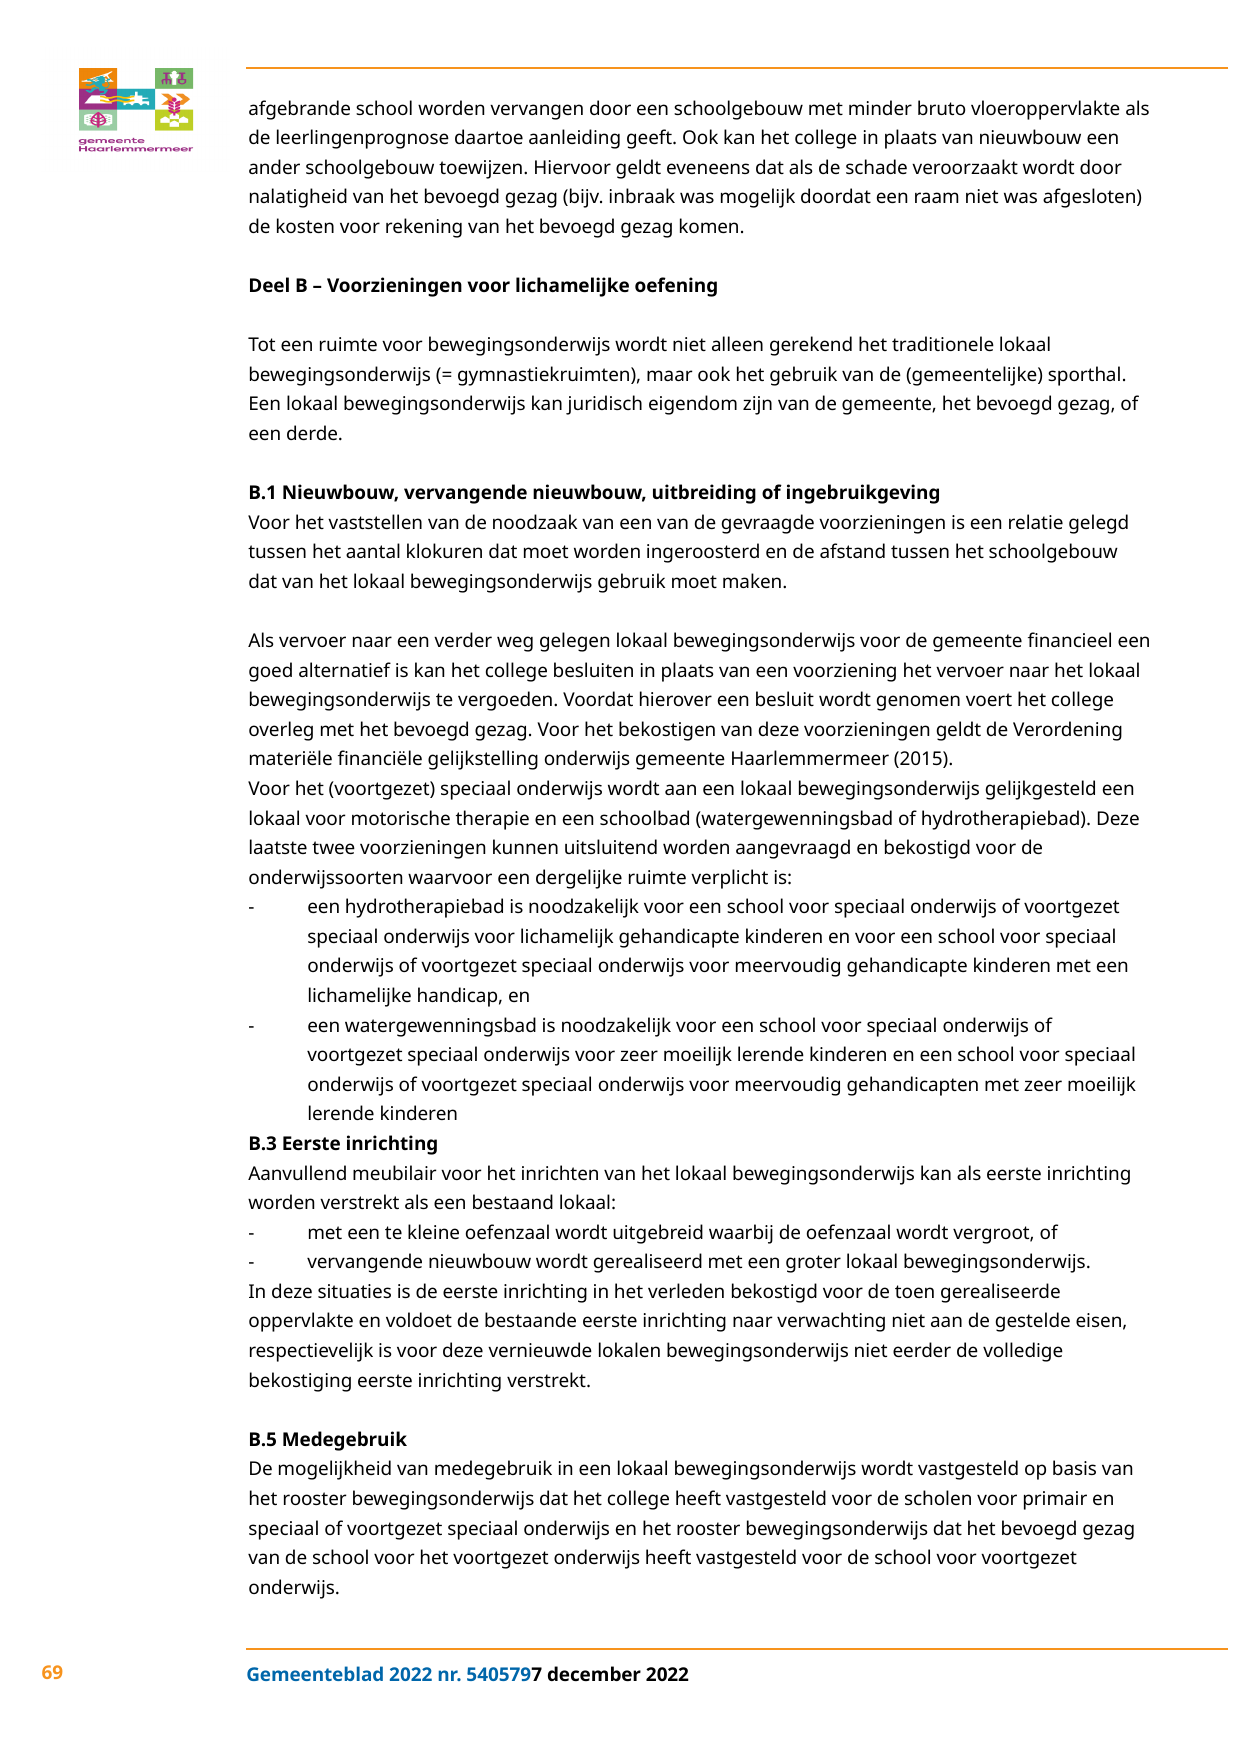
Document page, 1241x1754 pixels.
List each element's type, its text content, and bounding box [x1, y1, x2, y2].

text B.1 Nieuwbouw, vervangende nieuwbouw, uitbreiding of ingebruikgeving [248, 479, 1152, 505]
text afgebrande school worden vervangen door een schoolgebouw met minder bruto vloeroppervlakte als de leerlingenprognose daartoe aanleiding geeft. Ook kan het college in plaats van nieuwbouw een ander schoolgebouw toewijzen. Hiervoor geldt eveneens dat als de schade veroorzaakt wordt door nalatigheid van het bevoegd gezag (bijv. inbraak was mogelijk doordat een raam niet was afgesloten) de kosten voor rekening van het bevoegd gezag komen. [248, 95, 1152, 239]
text Als vervoer naar een verder weg gelegen lokaal bewegingsonderwijs voor de gemeente financieel een goed alternatief is kan het college besluiten in plaats van een voorziening het vervoer naar het lokaal bewegingsonderwijs te vergoeden. Voordat hierover een besluit wordt genomen voert het college overleg met het bevoegd gezag. Voor het bekostigen van deze voorzieningen geldt de Verordening materiële financiële gelijkstelling onderwijs gemeente Haarlemmermeer (2015). [248, 627, 1152, 771]
text Tot een ruimte voor bewegingsonderwijs wordt niet alleen gerekend het traditionele lokaal bewegingsonderwijs (= gymnastiekruimten), maar ook het gebruik van de (gemeentelijke) sporthal. Een lokaal bewegingsonderwijs kan juridisch eigendom zijn van de gemeente, het bevoegd gezag, of een derde. [248, 331, 1152, 446]
text Voor het (voortgezet) speciaal onderwijs wordt aan een lokaal bewegingsonderwijs gelijkgesteld een lokaal voor motorische therapie en een schoolbad (watergewenningsbad of hydrotherapiebad). Deze laatste twee voorzieningen kunnen uitsluitend worden aangevraagd en bekostigd voor de onderwijssoorten waarvoor een dergelijke ruimte verplicht is: [248, 775, 1152, 890]
list vervangende nieuwbouw wordt gerealiseerd met een groter lokaal bewegingsonderwijs. [248, 1248, 1152, 1274]
text In deze situaties is de eerste inrichting in het verleden bekostigd voor de toen gerealiseerde oppervlakte en voldoet de bestaande eerste inrichting naar verwachting niet aan de gestelde eisen, respectievelijk is voor deze vernieuwde lokalen bewegingsonderwijs niet eerder de volledige bekostiging eerste inrichting verstrekt. [248, 1278, 1152, 1393]
text B.3 Eerste inrichting [248, 1130, 1152, 1156]
list een hydrotherapiebad is noodzakelijk voor een school voor speciaal onderwijs of voortgezet speciaal onderwijs voor lichamelijk gehandicapte kinderen en voor een school voor speciaal onderwijs of voortgezet speciaal onderwijs voor meervoudig gehandicapte kinderen met een lichamelijke handicap, en [248, 893, 1152, 1008]
text Aanvullend meubilair voor het inrichten van het lokaal bewegingsonderwijs kan als eerste inrichting worden verstrekt als een bestaand lokaal: [248, 1160, 1152, 1215]
text Voor het vaststellen van de noodzaak van een van de gevraagde voorzieningen is een relatie gelegd tussen het aantal klokuren dat moet worden ingeroosterd en de afstand tussen het schoolgebouw dat van het lokaal bewegingsonderwijs gebruik moet maken. [248, 509, 1152, 594]
text De mogelijkheid van medegebruik in een lokaal bewegingsonderwijs wordt vastgesteld op basis van het rooster bewegingsonderwijs dat het college heeft vastgesteld voor de scholen voor primair en speciaal of voortgezet speciaal onderwijs en het rooster bewegingsonderwijs dat het bevoegd gezag van de school voor het voortgezet onderwijs heeft vastgesteld voor de school voor voortgezet onderwijs. [248, 1456, 1152, 1600]
text Deel B – Voorzieningen voor lichamelijke oefening [248, 272, 1152, 298]
picture [41, 47, 231, 172]
text B.5 Medegebruik [248, 1426, 1152, 1452]
list een watergewenningsbad is noodzakelijk voor een school voor speciaal onderwijs of voortgezet speciaal onderwijs voor zeer moeilijk lerende kinderen en een school voor speciaal onderwijs of voortgezet speciaal onderwijs voor meervoudig gehandicapten met zeer moeilijk lerende kinderen [248, 1012, 1152, 1126]
list met een te kleine oefenzaal wordt uitgebreid waarbij de oefenzaal wordt vergroot, of [248, 1219, 1152, 1245]
